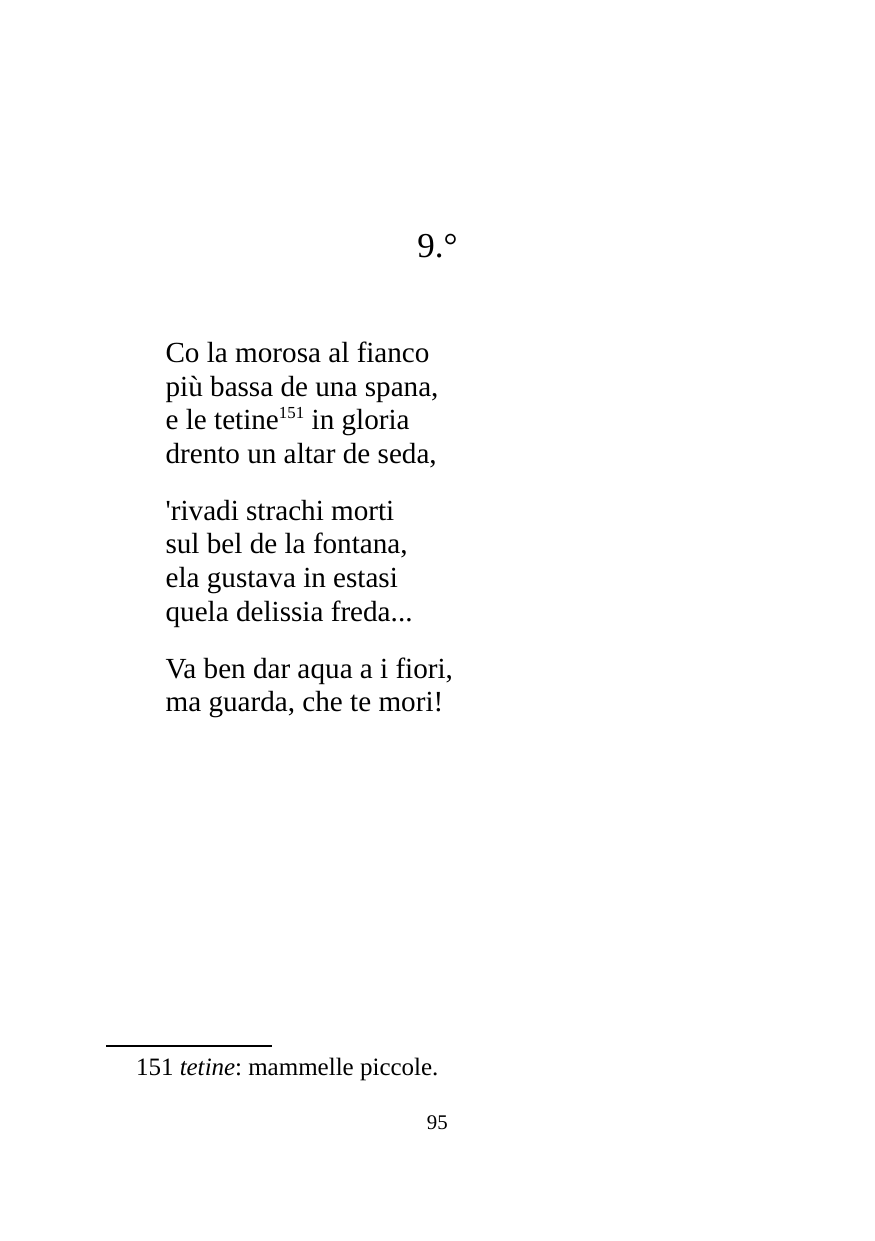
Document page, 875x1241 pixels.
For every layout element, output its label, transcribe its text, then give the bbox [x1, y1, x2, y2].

text Co la morosa al fianco più bassa de una spana, e le tetine in gloria drento un altar de seda, [165, 335, 768, 469]
text Va ben dar aqua a i fiori, ma guarda, che te mori! [165, 651, 768, 718]
text tetine: mammelle piccole. [106, 1052, 768, 1080]
subtitle 9.° [106, 224, 768, 264]
text 'rivadi strachi morti sul bel de la fontana, ela gustava in estasi quela delissia freda... [165, 493, 768, 627]
